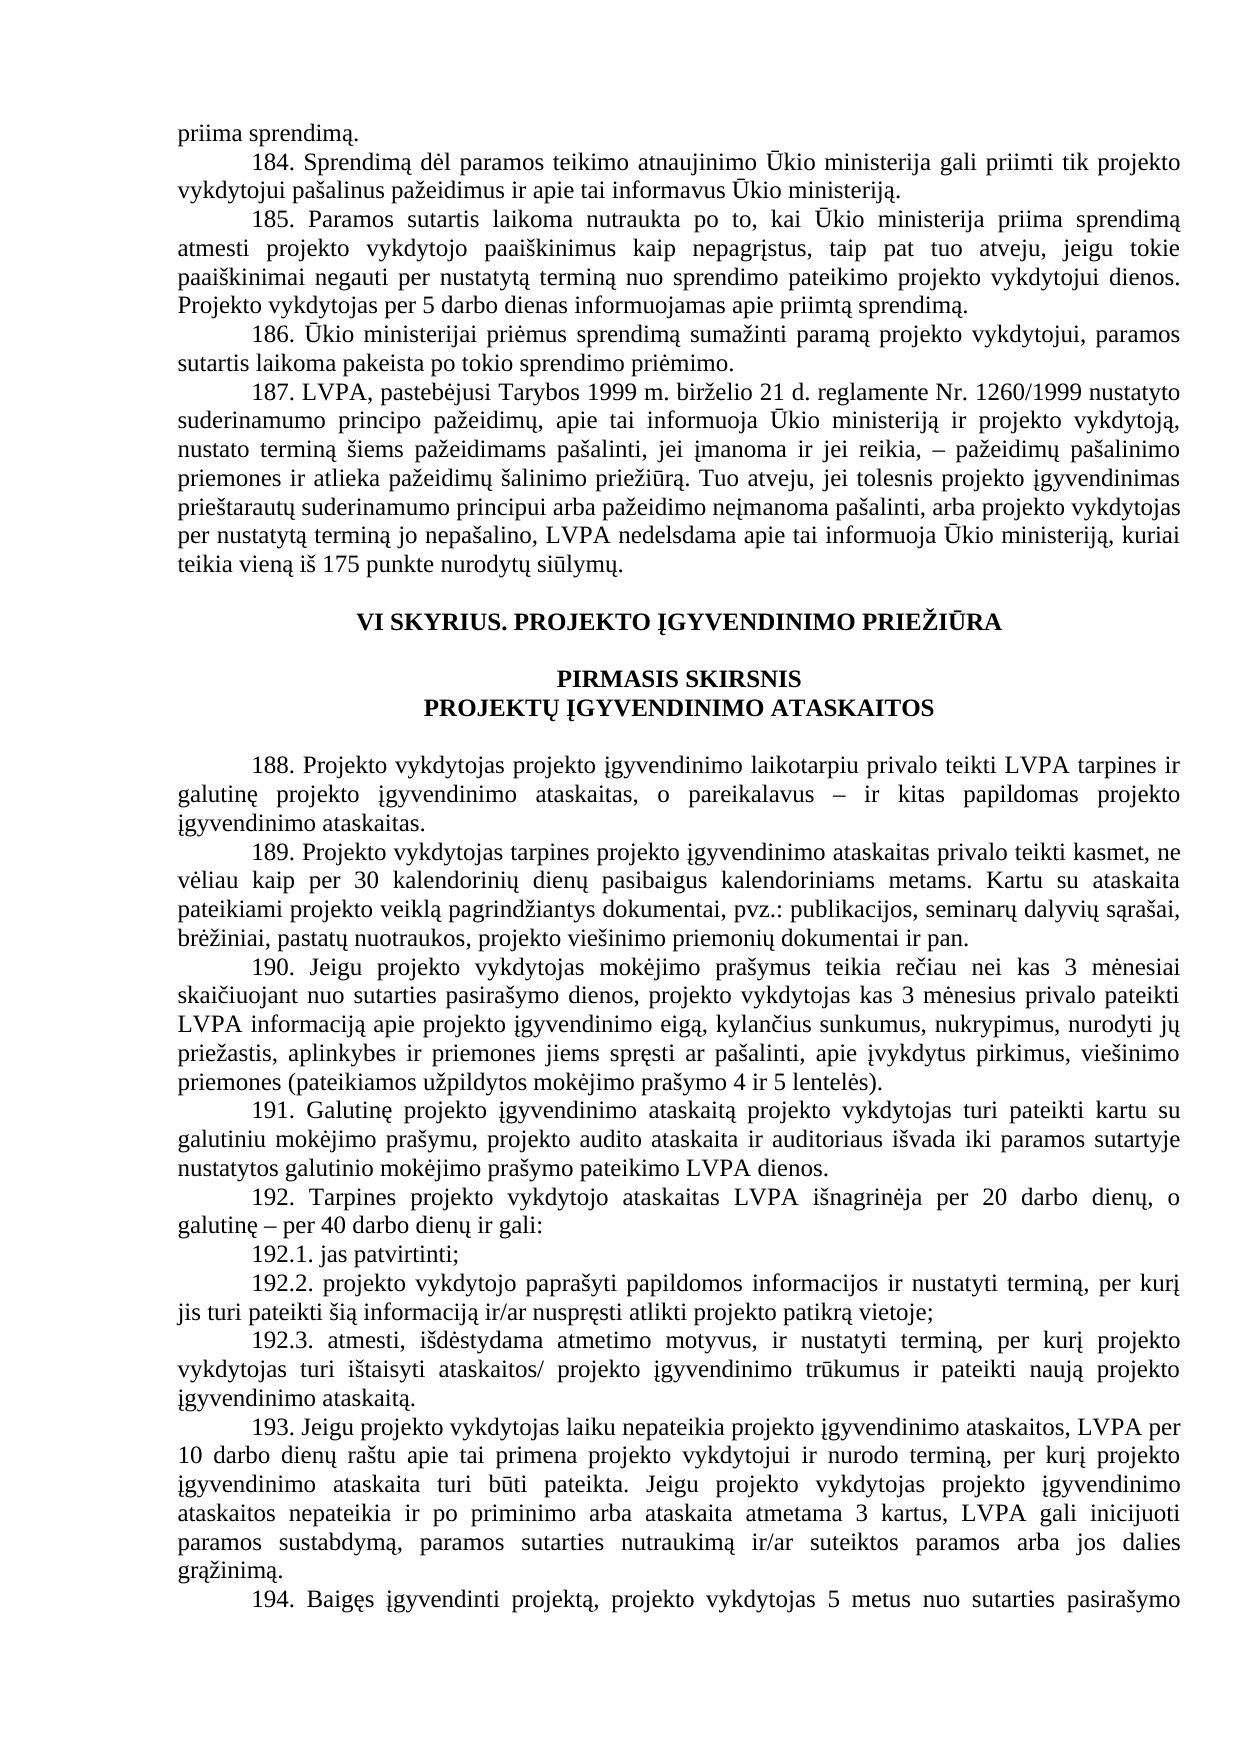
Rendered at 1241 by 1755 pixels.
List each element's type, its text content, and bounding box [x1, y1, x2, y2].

text 192.3. atmesti, išdėstydama atmetimo motyvus, ir nustatyti terminą, per kurį projekto vykdytojas turi ištaisyti ataskaitos/ projekto įgyvendinimo trūkumus ir pateikti naują projekto įgyvendinimo ataskaitą. [177, 1326, 1181, 1412]
text PIRMASIS SKIRSNIS [177, 664, 1181, 693]
text 193. Jeigu projekto vykdytojas laiku nepateikia projekto įgyvendinimo ataskaitos, LVPA per 10 darbo dienų raštu apie tai primena projekto vykdytojui ir nurodo terminą, per kurį projekto įgyvendinimo ataskaita turi būti pateikta. Jeigu projekto vykdytojas projekto įgyvendinimo ataskaitos nepateikia ir po priminimo arba ataskaita atmetama 3 kartus, LVPA gali inicijuoti paramos sustabdymą, paramos sutarties nutraukimą ir/ar suteiktos paramos arba jos dalies grąžinimą. [177, 1412, 1181, 1584]
text 191. Galutinę projekto įgyvendinimo ataskaitą projekto vykdytojas turi pateikti kartu su galutiniu mokėjimo prašymu, projekto audito ataskaita ir auditoriaus išvada iki paramos sutartyje nustatytos galutinio mokėjimo prašymo pateikimo LVPA dienos. [177, 1096, 1181, 1182]
text 187. LVPA, pastebėjusi Tarybos 1999 m. birželio 21 d. reglamente Nr. 1260/1999 nustatyto suderinamumo principo pažeidimų, apie tai informuoja Ūkio ministeriją ir projekto vykdytoją, nustato terminą šiems pažeidimams pašalinti, jei įmanoma ir jei reikia, – pažeidimų pašalinimo priemones ir atlieka pažeidimų šalinimo priežiūrą. Tuo atveju, jei tolesnis projekto įgyvendinimas prieštarautų suderinamumo principui arba pažeidimo neįmanoma pašalinti, arba projekto vykdytojas per nustatytą terminą jo nepašalino, LVPA nedelsdama apie tai informuoja Ūkio ministeriją, kuriai teikia vieną iš 175 punkte nurodytų siūlymų. [177, 377, 1181, 578]
text 192. Tarpines projekto vykdytojo ataskaitas LVPA išnagrinėja per 20 darbo dienų, o galutinę – per 40 darbo dienų ir gali: [177, 1182, 1181, 1239]
text 184. Sprendimą dėl paramos teikimo atnaujinimo Ūkio ministerija gali priimti tik projekto vykdytojui pašalinus pažeidimus ir apie tai informavus Ūkio ministeriją. [177, 147, 1181, 204]
text 188. Projekto vykdytojas projekto įgyvendinimo laikotarpiu privalo teikti LVPA tarpines ir galutinę projekto įgyvendinimo ataskaitas, o pareikalavus – ir kitas papildomas projekto įgyvendinimo ataskaitas. [177, 751, 1181, 837]
text 192.1. jas patvirtinti; [177, 1239, 1181, 1268]
text priima sprendimą. [177, 118, 1181, 147]
text 190. Jeigu projekto vykdytojas mokėjimo prašymus teikia rečiau nei kas 3 mėnesiai skaičiuojant nuo sutarties pasirašymo dienos, projekto vykdytojas kas 3 mėnesius privalo pateikti LVPA informaciją apie projekto įgyvendinimo eigą, kylančius sunkumus, nukrypimus, nurodyti jų priežastis, aplinkybes ir priemones jiems spręsti ar pašalinti, apie įvykdytus pirkimus, viešinimo priemones (pateikiamos užpildytos mokėjimo prašymo 4 ir 5 lentelės). [177, 952, 1181, 1096]
text 186. Ūkio ministerijai priėmus sprendimą sumažinti paramą projekto vykdytojui, paramos sutartis laikoma pakeista po tokio sprendimo priėmimo. [177, 319, 1181, 377]
text 189. Projekto vykdytojas tarpines projekto įgyvendinimo ataskaitas privalo teikti kasmet, ne vėliau kaip per 30 kalendorinių dienų pasibaigus kalendoriniams metams. Kartu su ataskaita pateikiami projekto veiklą pagrindžiantys dokumentai, pvz.: publikacijos, seminarų dalyvių sąrašai, brėžiniai, pastatų nuotraukos, projekto viešinimo priemonių dokumentai ir pan. [177, 837, 1181, 952]
text VI SKYRIUS. PROJEKTO ĮGYVENDINIMO PRIEŽIŪRA [177, 607, 1181, 636]
text 192.2. projekto vykdytojo paprašyti papildomos informacijos ir nustatyti terminą, per kurį jis turi pateikti šią informaciją ir/ar nuspręsti atlikti projekto patikrą vietoje; [177, 1268, 1181, 1326]
text 194. Baigęs įgyvendinti projektą, projekto vykdytojas 5 metus nuo sutarties pasirašymo [177, 1584, 1181, 1613]
text PROJEKTŲ ĮGYVENDINIMO ATASKAITOS [177, 693, 1181, 722]
text 185. Paramos sutartis laikoma nutraukta po to, kai Ūkio ministerija priima sprendimą atmesti projekto vykdytojo paaiškinimus kaip nepagrįstus, taip pat tuo atveju, jeigu tokie paaiškinimai negauti per nustatytą terminą nuo sprendimo pateikimo projekto vykdytojui dienos. Projekto vykdytojas per 5 darbo dienas informuojamas apie priimtą sprendimą. [177, 204, 1181, 319]
